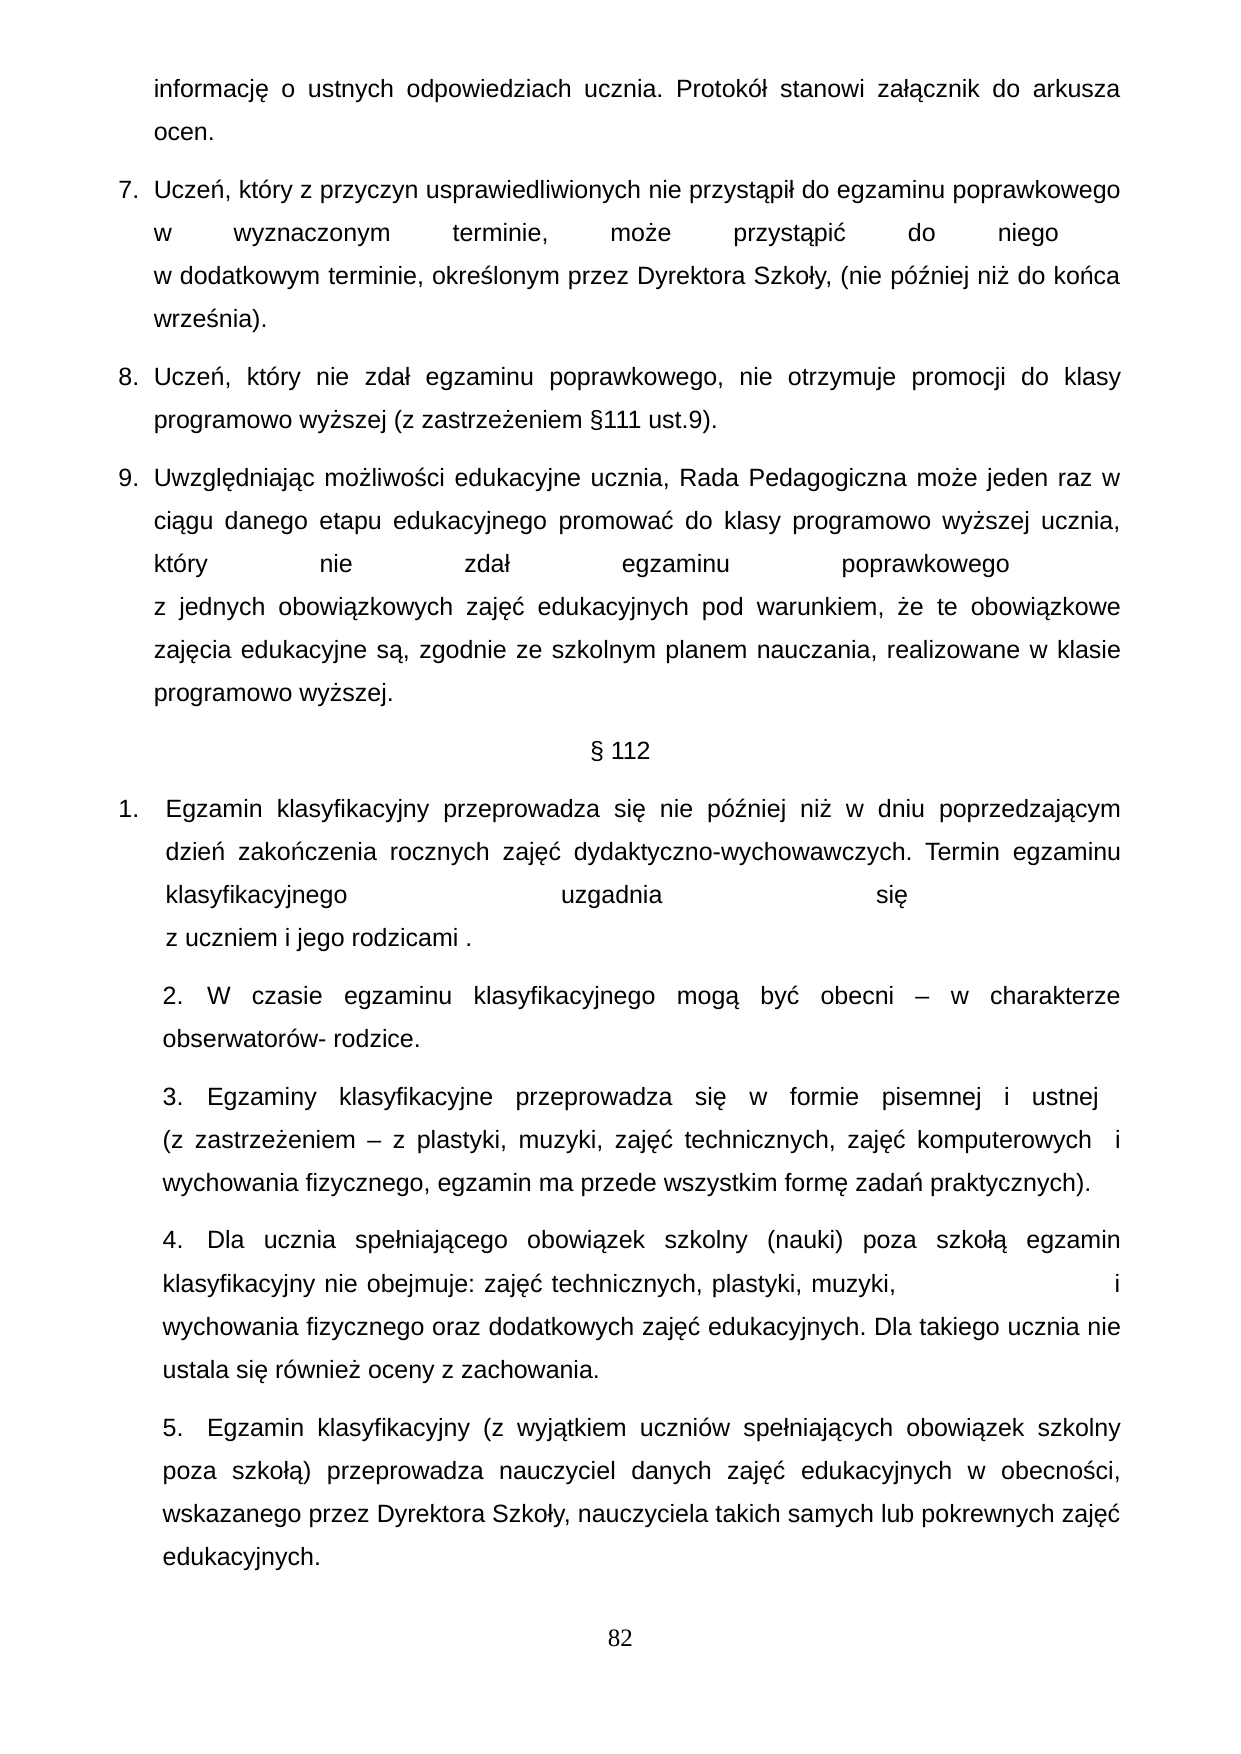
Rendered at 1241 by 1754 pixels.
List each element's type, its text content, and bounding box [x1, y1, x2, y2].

list Dla ucznia spełniającego obowiązek szkolny (nauki) poza szkołą egzamin klasyfikacyjny nie obejmuje: zajęć technicznych, plastyki, muzyki, i wychowania fizycznego oraz dodatkowych zajęć edukacyjnych. Dla takiego ucznia nie ustala się również oceny z zachowania. [162, 1225, 1122, 1383]
list informację o ustnych odpowiedziach ucznia. Protokół stanowi załącznik do arkusza ocen. [118, 74, 1122, 146]
list Uczeń, który z przyczyn usprawiedliwionych nie przystąpił do egzaminu poprawkowego w wyznaczonym terminie, może przystąpić do niego w dodatkowym terminie, określonym przez Dyrektora Szkoły, (nie później niż do końca września). [118, 174, 1122, 333]
list Egzaminy klasyfikacyjne przeprowadza się w formie pisemnej i ustnej (z zastrzeżeniem – z plastyki, muzyki, zajęć technicznych, zajęć komputerowych i wychowania fizycznego, egzamin ma przede wszystkim formę zadań praktycznych). [162, 1081, 1122, 1196]
list Egzamin klasyfikacyjny przeprowadza się nie później niż w dniu poprzedzającym dzień zakończenia rocznych zajęć dydaktyczno-wychowawczych. Termin egzaminu klasyfikacyjnego uzgadnia się z uczniem i jego rodzicami . [118, 793, 1122, 952]
list Uwzględniając możliwości edukacyjne ucznia, Rada Pedagogiczna może jeden raz w ciągu danego etapu edukacyjnego promować do klasy programowo wyższej ucznia, który nie zdał egzaminu poprawkowego z jednych obowiązkowych zajęć edukacyjnych pod warunkiem, że te obowiązkowe zajęcia edukacyjne są, zgodnie ze szkolnym planem nauczania, realizowane w klasie programowo wyższej. [118, 462, 1122, 707]
list W czasie egzaminu klasyfikacyjnego mogą być obecni – w charakterze obserwatorów- rodzice. [162, 981, 1122, 1052]
list Egzamin klasyfikacyjny (z wyjątkiem uczniów spełniających obowiązek szkolny poza szkołą) przeprowadza nauczyciel danych zajęć edukacyjnych w obecności, wskazanego przez Dyrektora Szkoły, nauczyciela takich samych lub pokrewnych zajęć edukacyjnych. [162, 1412, 1122, 1571]
text § 112 [118, 736, 1122, 764]
list Uczeń, który nie zdał egzaminu poprawkowego, nie otrzymuje promocji do klasy programowo wyższej (z zastrzeżeniem §111 ust.9). [118, 362, 1122, 433]
